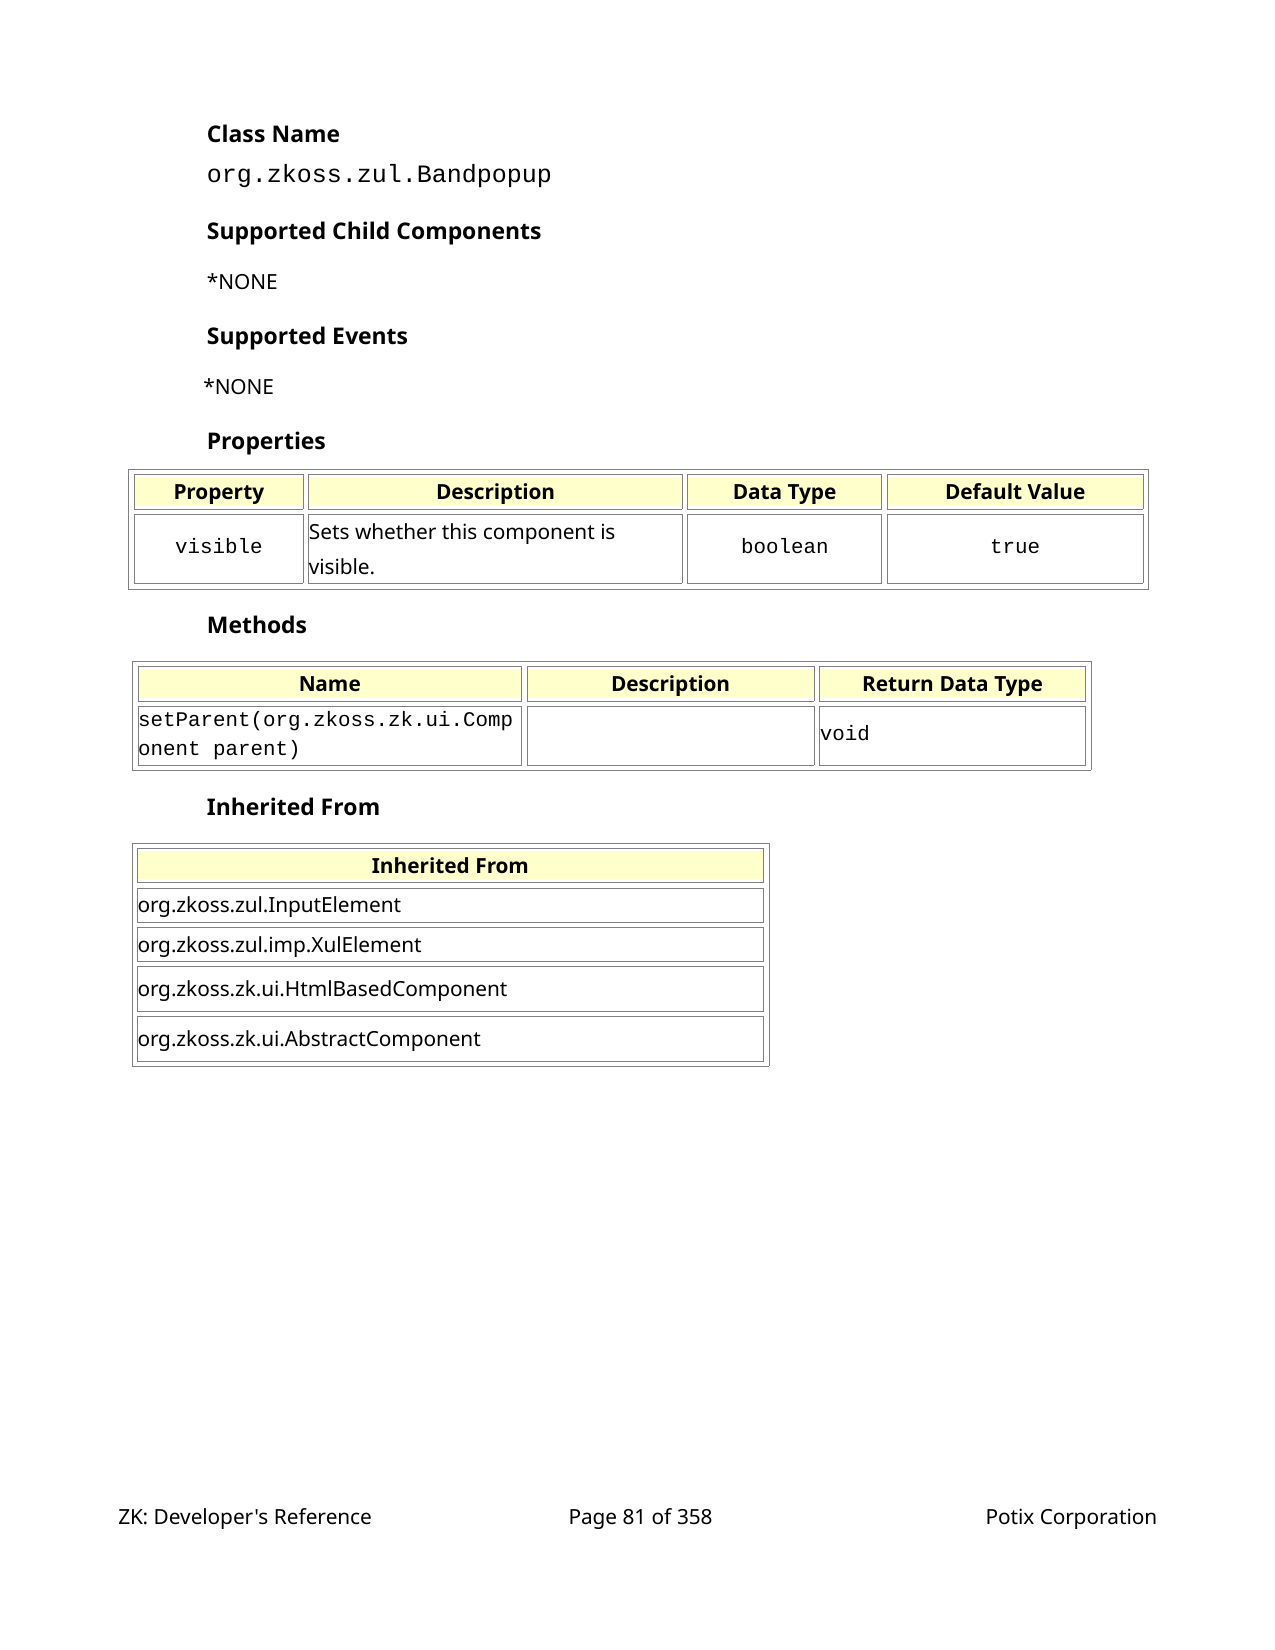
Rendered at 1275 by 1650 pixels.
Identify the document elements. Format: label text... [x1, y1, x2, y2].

table_cell Sets whether this component is visible. [306, 509, 685, 583]
table_cell org.zkoss.zk.ui.AbstractComponent [134, 1011, 766, 1061]
table_header Description [524, 662, 817, 701]
table_cell setParent(org.zkoss.zk.ui.Component parent) [135, 701, 524, 765]
table_header Default Value [884, 470, 1146, 508]
table_cell org.zkoss.zk.ui.HtmlBasedComponent [134, 961, 766, 1011]
text Methods [207, 609, 1157, 640]
text *NONE [207, 267, 1157, 295]
text *NONE [118, 372, 1157, 400]
table_cell org.zkoss.zul.InputElement [134, 882, 766, 922]
subtitle Properties [207, 425, 1157, 456]
table_header Return Data Type [817, 662, 1088, 701]
table_cell [524, 701, 817, 765]
text org.zkoss.zul.Bandpopup [207, 162, 1157, 190]
table_cell visible [131, 509, 306, 583]
table_cell true [884, 509, 1146, 583]
table_header Data Type [685, 470, 884, 508]
subtitle Supported Events [207, 320, 1157, 351]
table_header Property [131, 470, 306, 508]
subtitle Class Name [207, 118, 1157, 149]
table_header Description [306, 470, 685, 508]
table_header Name [135, 662, 524, 701]
table_cell void [817, 701, 1088, 765]
table_cell boolean [685, 509, 884, 583]
text Inherited From [207, 791, 1157, 822]
subtitle Supported Child Components [207, 215, 1157, 246]
table_header Inherited From [134, 844, 766, 882]
table_cell org.zkoss.zul.imp.XulElement [134, 922, 766, 961]
table_cell [528, 707, 814, 765]
